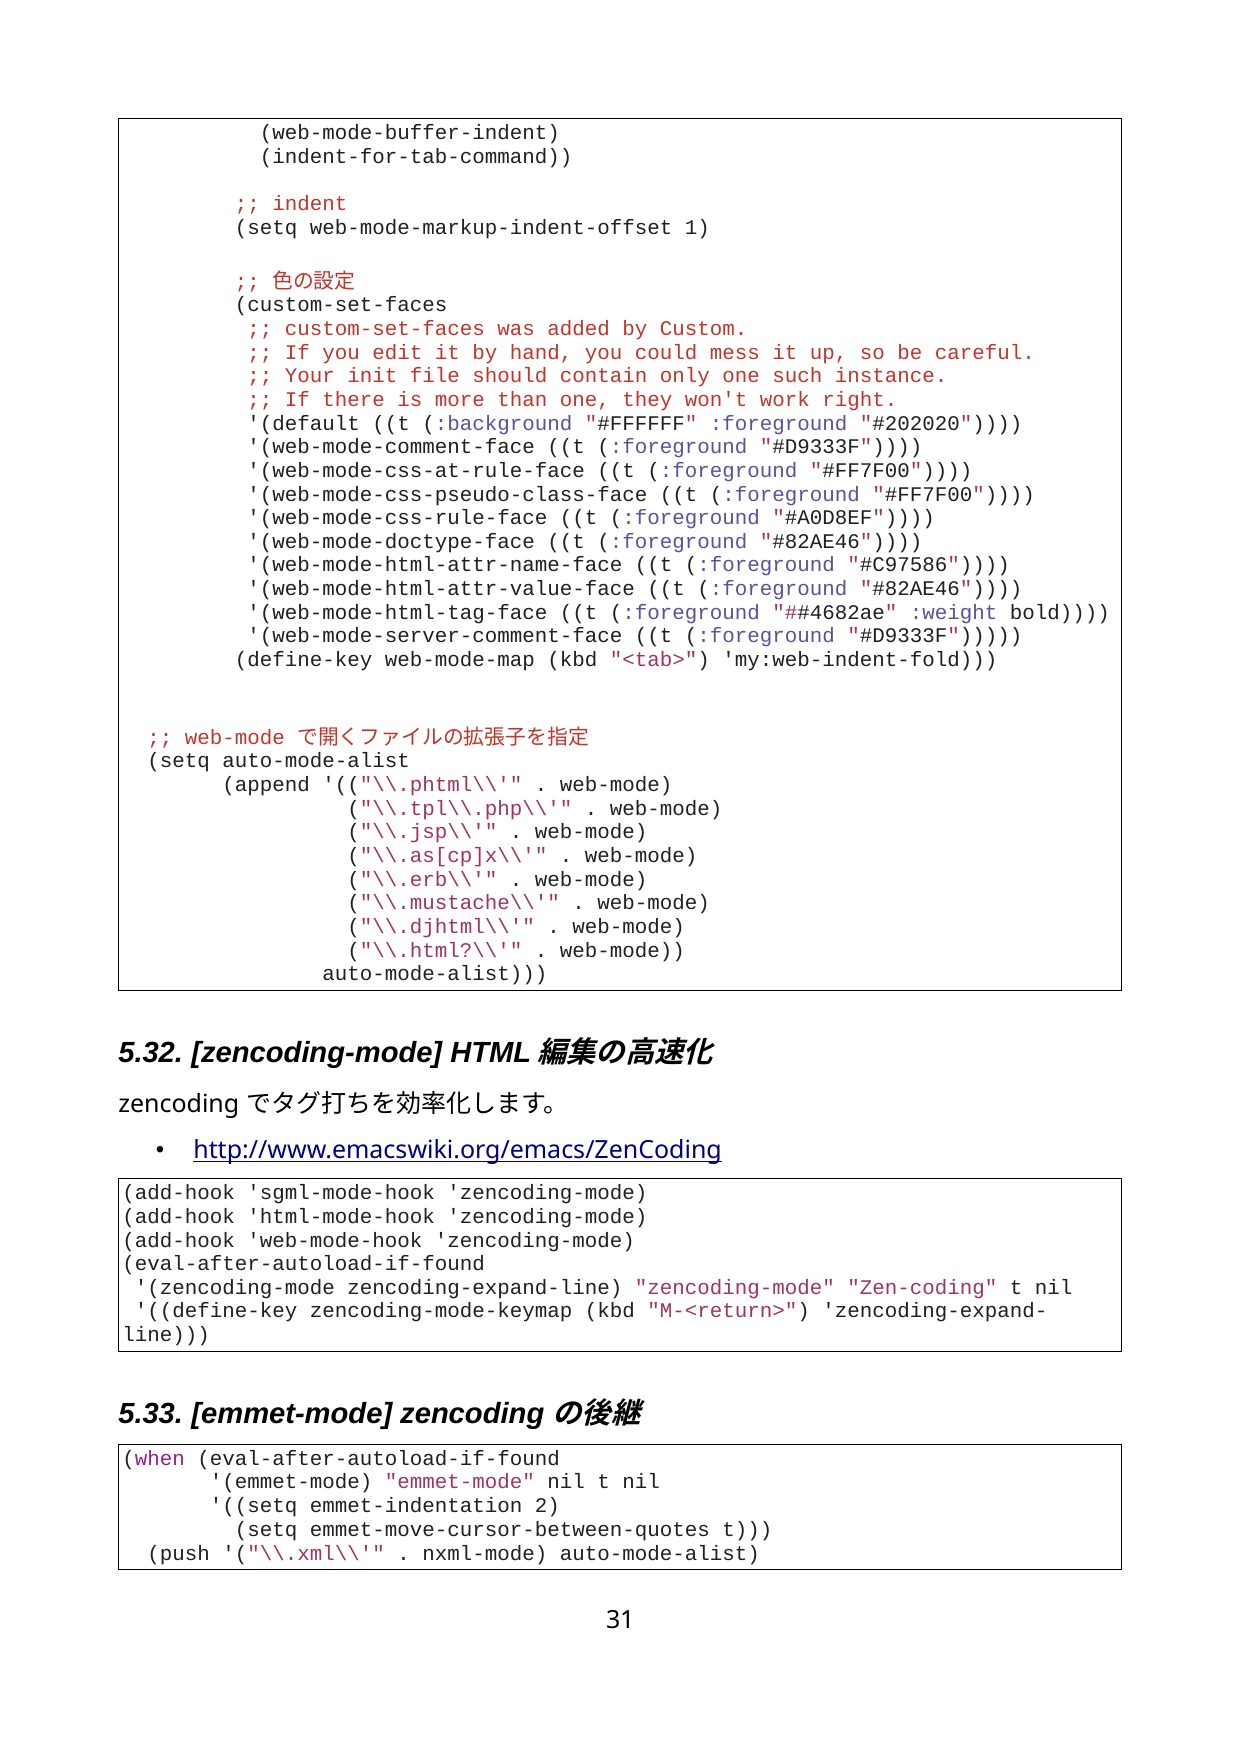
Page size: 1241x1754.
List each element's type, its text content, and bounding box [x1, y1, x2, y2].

text ("\\.tpl\\.php\\'" . web-mode) [119, 794, 1121, 817]
text '(zencoding-mode zencoding-expand-line) "zencoding-mode" "Zen-coding" t nil [119, 1273, 1121, 1297]
text ;; custom-set-faces was added by Custom. [119, 314, 1121, 338]
text (add-hook 'sgml-mode-hook 'zencoding-mode) [119, 1179, 1121, 1202]
text '(web-mode-server-comment-face ((t (:foreground "#D9333F"))))) [119, 621, 1121, 645]
text auto-mode-alist))) [119, 959, 1121, 990]
text ;; indent [119, 189, 1121, 213]
text (append '(("\\.phtml\\'" . web-mode) [119, 770, 1121, 794]
text (when (eval-after-autoload-if-found [119, 1445, 1121, 1468]
text ("\\.html?\\'" . web-mode)) [119, 936, 1121, 959]
text (setq auto-mode-alist [119, 746, 1121, 770]
text (web-mode-buffer-indent) [119, 119, 1121, 142]
text ("\\.erb\\'" . web-mode) [119, 865, 1121, 888]
text '(web-mode-css-rule-face ((t (:foreground "#A0D8EF")))) [119, 503, 1121, 527]
text (indent-for-tab-command)) [119, 142, 1121, 165]
text '(web-mode-css-at-rule-face ((t (:foreground "#FF7F00")))) [119, 456, 1121, 479]
text '(web-mode-css-pseudo-class-face ((t (:foreground "#FF7F00")))) [119, 479, 1121, 503]
text ;; If you edit it by hand, you could mess it up, so be careful. [119, 338, 1121, 361]
text '(web-mode-html-tag-face ((t (:foreground "##4682ae" :weight bold)))) [119, 598, 1121, 621]
subtitle [zencoding-mode] HTML編集の高速化 [118, 1028, 1122, 1071]
text ("\\.djhtml\\'" . web-mode) [119, 912, 1121, 936]
text (add-hook 'html-mode-hook 'zencoding-mode) [119, 1202, 1121, 1226]
text (add-hook 'web-mode-hook 'zencoding-mode) [119, 1226, 1121, 1249]
text '(default ((t (:background "#FFFFFF" :foreground "#202020")))) [119, 409, 1121, 432]
text ;; Your init file should contain only one such instance. [119, 361, 1121, 385]
text ("\\.mustache\\'" . web-mode) [119, 888, 1121, 912]
text ("\\.jsp\\'" . web-mode) [119, 817, 1121, 841]
text '(web-mode-doctype-face ((t (:foreground "#82AE46")))) [119, 527, 1121, 551]
subtitle [emmet-mode] zencoding の後継 [118, 1389, 1122, 1431]
text (define-key web-mode-map (kbd "<tab>") 'my:web-indent-fold))) [119, 645, 1121, 669]
text (setq emmet-move-cursor-between-quotes t))) [119, 1515, 1121, 1538]
text ;; If there is more than one, they won't work right. [119, 385, 1121, 409]
text '(web-mode-comment-face ((t (:foreground "#D9333F")))) [119, 432, 1121, 456]
text '((define-key zencoding-mode-keymap (kbd "M-<return>") 'zencoding-expand-line))) [119, 1297, 1121, 1351]
list http://www.emacswiki.org/emacs/ZenCoding [156, 1132, 1122, 1166]
text '(emmet-mode) "emmet-mode" nil t nil [119, 1468, 1121, 1491]
text '((setq emmet-indentation 2) [119, 1491, 1121, 1515]
text ;; web-mode で開くファイルの拡張子を指定 [119, 716, 1121, 746]
text (custom-set-faces [119, 290, 1121, 314]
text '(web-mode-html-attr-value-face ((t (:foreground "#82AE46")))) [119, 574, 1121, 598]
text '(web-mode-html-attr-name-face ((t (:foreground "#C97586")))) [119, 551, 1121, 574]
text (setq web-mode-markup-indent-offset 1) [119, 213, 1121, 236]
text (eval-after-autoload-if-found [119, 1249, 1121, 1273]
text ;; 色の設定 [119, 260, 1121, 290]
text (push '("\\.xml\\'" . nxml-mode) auto-mode-alist) [119, 1538, 1121, 1569]
text ("\\.as[cp]x\\'" . web-mode) [119, 841, 1121, 865]
text zencoding でタグ打ちを効率化します。 [118, 1083, 1122, 1119]
